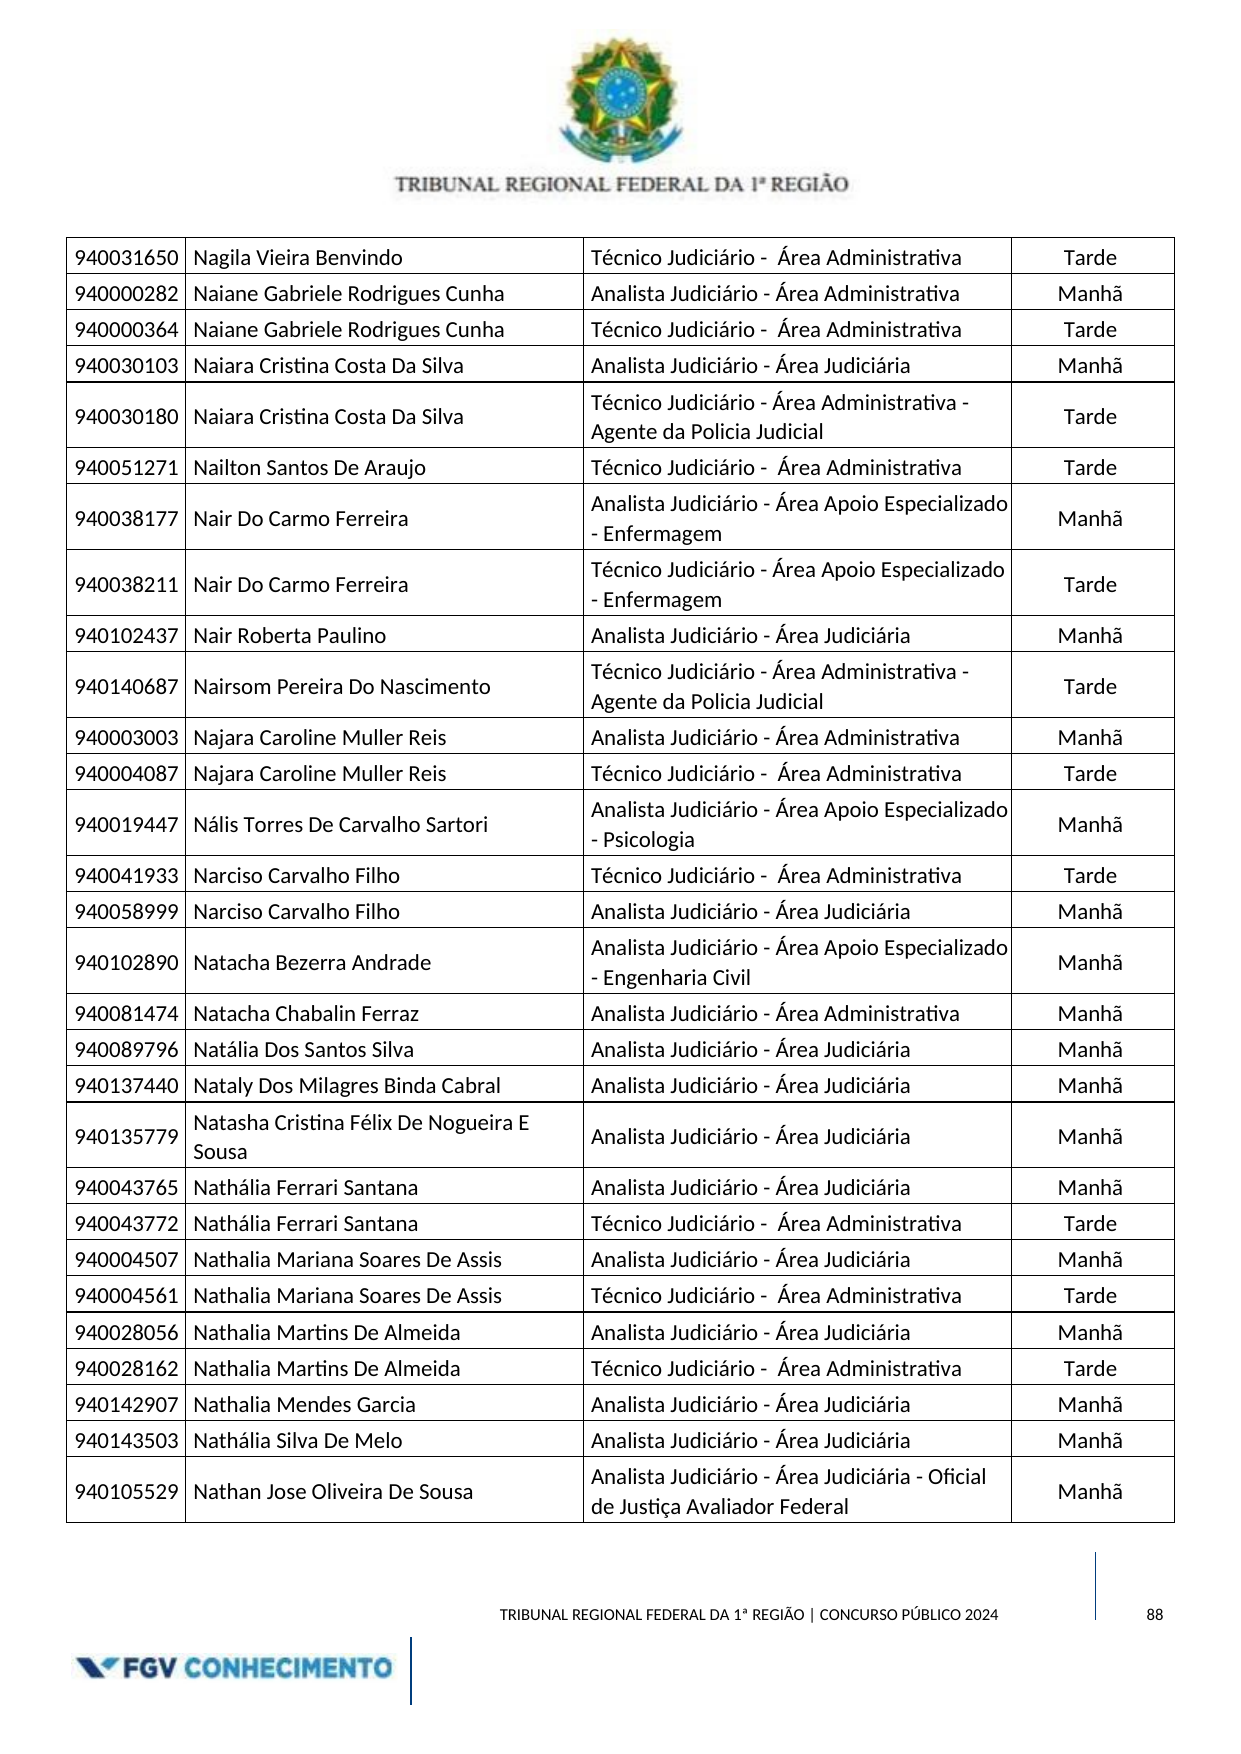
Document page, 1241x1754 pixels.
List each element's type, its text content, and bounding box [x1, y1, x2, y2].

table_cell Técnico Judiciário - Área Apoio Especializado - Enfermagem [584, 550, 1011, 615]
table_cell Nathália Ferrari Santana [186, 1204, 583, 1239]
table_cell Nair Do Carmo Ferreira [186, 484, 583, 549]
table_cell Nathalia Martins De Almeida [186, 1313, 583, 1347]
table_cell Nairsom Pereira Do Nascimento [186, 652, 583, 717]
table_cell Técnico Judiciário - Área Administrativa [584, 754, 1011, 789]
table_cell Nair Roberta Paulino [186, 616, 583, 651]
table_cell Técnico Judiciário - Área Administrativa [584, 1204, 1011, 1239]
table_cell Natália Dos Santos Silva [186, 1030, 583, 1065]
table_cell Manhã [1012, 616, 1174, 651]
table_cell 940004561 [67, 1276, 185, 1311]
table_cell Nataly Dos Milagres Binda Cabral [186, 1066, 583, 1101]
table_cell 940004087 [67, 754, 185, 789]
table_cell Nathália Silva De Melo [186, 1421, 583, 1456]
table_cell Técnico Judiciário - Área Administrativa [584, 238, 1011, 273]
table_cell 940038211 [67, 550, 185, 615]
table_cell Técnico Judiciário - Área Administrativa - Agente da Policia Judicial [584, 383, 1011, 447]
table_cell Manhã [1012, 928, 1174, 993]
table_cell 940031650 [67, 238, 185, 273]
table_cell Tarde [1012, 856, 1174, 891]
table_cell Nathalia Mendes Garcia [186, 1385, 583, 1419]
table_cell 940143503 [67, 1421, 185, 1456]
table_cell 940089796 [67, 1030, 185, 1065]
table_cell Analista Judiciário - Área Administrativa [584, 718, 1011, 753]
table_cell 940028162 [67, 1349, 185, 1383]
table_cell Nathalia Mariana Soares De Assis [186, 1276, 583, 1311]
table_cell Analista Judiciário - Área Judiciária [584, 1313, 1011, 1347]
table_cell 940102890 [67, 928, 185, 993]
table_cell Analista Judiciário - Área Judiciária [584, 1385, 1011, 1419]
table_cell Manhã [1012, 1103, 1174, 1167]
table_cell Narciso Carvalho Filho [186, 856, 583, 891]
table_cell Analista Judiciário - Área Judiciária [584, 1030, 1011, 1065]
table_cell 940043765 [67, 1168, 185, 1203]
table_cell Manhã [1012, 1457, 1174, 1522]
table_cell Analista Judiciário - Área Judiciária [584, 1066, 1011, 1101]
table_cell Analista Judiciário - Área Apoio Especializado - Enfermagem [584, 484, 1011, 549]
table_cell 940137440 [67, 1066, 185, 1101]
table_cell Nair Do Carmo Ferreira [186, 550, 583, 615]
table_cell Analista Judiciário - Área Apoio Especializado - Engenharia Civil [584, 928, 1011, 993]
table_cell Manhã [1012, 1421, 1174, 1456]
table_cell 940000282 [67, 274, 185, 309]
table_cell 940140687 [67, 652, 185, 717]
table_cell Nális Torres De Carvalho Sartori [186, 790, 583, 855]
table_cell Analista Judiciário - Área Judiciária - Oficial de Justiça Avaliador Federal [584, 1457, 1011, 1522]
table_cell 940058999 [67, 892, 185, 927]
table_cell Natasha Cristina Félix De Nogueira E Sousa [186, 1103, 583, 1167]
table_cell Nathália Ferrari Santana [186, 1168, 583, 1203]
table_cell 940038177 [67, 484, 185, 549]
table_cell Técnico Judiciário - Área Administrativa [584, 310, 1011, 345]
table_cell 940003003 [67, 718, 185, 753]
table_cell Nathalia Martins De Almeida [186, 1349, 583, 1383]
table_cell Natacha Bezerra Andrade [186, 928, 583, 993]
table_cell Tarde [1012, 754, 1174, 789]
table_cell 940041933 [67, 856, 185, 891]
table_cell Técnico Judiciário - Área Administrativa [584, 1276, 1011, 1311]
table_cell 940030103 [67, 346, 185, 381]
table_cell Manhã [1012, 718, 1174, 753]
table_cell Manhã [1012, 1066, 1174, 1101]
table_cell 940142907 [67, 1385, 185, 1419]
table_cell Manhã [1012, 1168, 1174, 1203]
table_cell 940043772 [67, 1204, 185, 1239]
table_cell Tarde [1012, 550, 1174, 615]
table_cell Analista Judiciário - Área Administrativa [584, 994, 1011, 1029]
table_cell 940135779 [67, 1103, 185, 1167]
table_cell Tarde [1012, 310, 1174, 345]
table_cell Analista Judiciário - Área Judiciária [584, 892, 1011, 927]
table_cell Técnico Judiciário - Área Administrativa - Agente da Policia Judicial [584, 652, 1011, 717]
table_cell Analista Judiciário - Área Judiciária [584, 1103, 1011, 1167]
table_cell Analista Judiciário - Área Apoio Especializado - Psicologia [584, 790, 1011, 855]
table_cell Técnico Judiciário - Área Administrativa [584, 856, 1011, 891]
table_cell 940019447 [67, 790, 185, 855]
table_cell Analista Judiciário - Área Judiciária [584, 1240, 1011, 1275]
table_cell 940102437 [67, 616, 185, 651]
table_cell Natacha Chabalin Ferraz [186, 994, 583, 1029]
table_cell Manhã [1012, 790, 1174, 855]
table_cell Manhã [1012, 994, 1174, 1029]
table_cell Analista Judiciário - Área Administrativa [584, 274, 1011, 309]
table_cell Tarde [1012, 238, 1174, 273]
table_cell Naiara Cristina Costa Da Silva [186, 383, 583, 447]
table_cell Tarde [1012, 652, 1174, 717]
table_cell Narciso Carvalho Filho [186, 892, 583, 927]
table_cell Najara Caroline Muller Reis [186, 718, 583, 753]
table_cell Manhã [1012, 892, 1174, 927]
table_cell Naiara Cristina Costa Da Silva [186, 346, 583, 381]
table_cell 940000364 [67, 310, 185, 345]
table_cell Naiane Gabriele Rodrigues Cunha [186, 310, 583, 345]
table_cell Analista Judiciário - Área Judiciária [584, 346, 1011, 381]
table_cell Manhã [1012, 346, 1174, 381]
table_cell Nailton Santos De Araujo [186, 448, 583, 483]
table_cell Naiane Gabriele Rodrigues Cunha [186, 274, 583, 309]
table_cell Najara Caroline Muller Reis [186, 754, 583, 789]
table_cell Manhã [1012, 1385, 1174, 1419]
table_cell Manhã [1012, 1240, 1174, 1275]
table_cell Manhã [1012, 274, 1174, 309]
table_cell 940051271 [67, 448, 185, 483]
table_cell Nagila Vieira Benvindo [186, 238, 583, 273]
table_cell Tarde [1012, 383, 1174, 447]
table_cell 940105529 [67, 1457, 185, 1522]
table_cell Tarde [1012, 1276, 1174, 1311]
table_cell Tarde [1012, 448, 1174, 483]
table_cell 940030180 [67, 383, 185, 447]
table_cell Nathan Jose Oliveira De Sousa [186, 1457, 583, 1522]
table_cell Analista Judiciário - Área Judiciária [584, 616, 1011, 651]
table_cell Técnico Judiciário - Área Administrativa [584, 448, 1011, 483]
table_cell 940081474 [67, 994, 185, 1029]
table_cell 940004507 [67, 1240, 185, 1275]
table_cell Nathalia Mariana Soares De Assis [186, 1240, 583, 1275]
table_cell Manhã [1012, 484, 1174, 549]
table_cell Técnico Judiciário - Área Administrativa [584, 1349, 1011, 1383]
table_cell Tarde [1012, 1349, 1174, 1383]
table_cell Analista Judiciário - Área Judiciária [584, 1168, 1011, 1203]
table_cell Manhã [1012, 1030, 1174, 1065]
table_cell 940028056 [67, 1313, 185, 1347]
table_cell Manhã [1012, 1313, 1174, 1347]
table_cell Tarde [1012, 1204, 1174, 1239]
table_cell Analista Judiciário - Área Judiciária [584, 1421, 1011, 1456]
